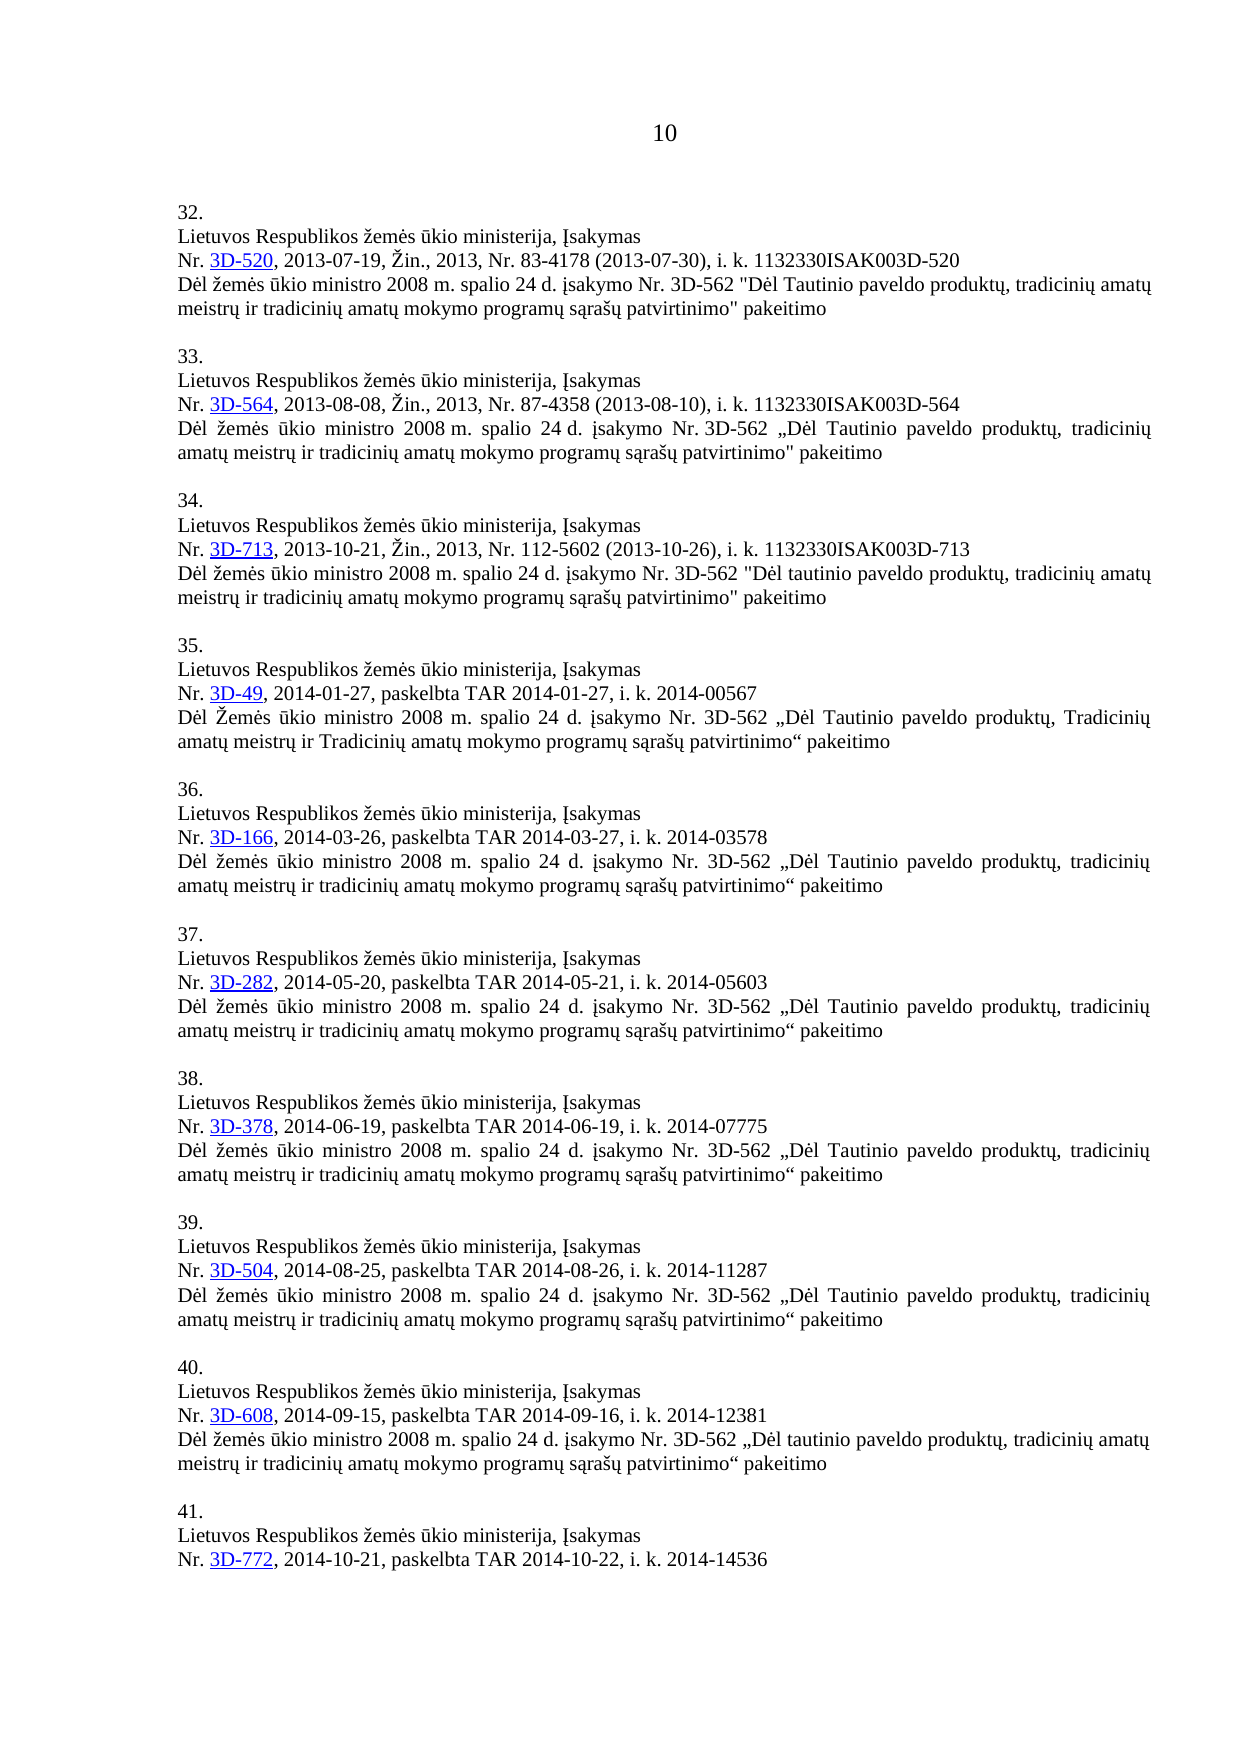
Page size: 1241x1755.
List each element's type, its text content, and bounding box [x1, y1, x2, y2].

text 37. [177, 922, 1152, 946]
text Dėl žemės ūkio ministro 2008 m. spalio 24 d. įsakymo Nr. 3D-562 „Dėl Tautinio paveldo produktų, tradicinių amatų meistrų ir tradicinių amatų mokymo programų sąrašų patvirtinimo“ pakeitimo [177, 994, 1152, 1042]
text Nr. 3D-772, 2014-10-21, paskelbta TAR 2014-10-22, i. k. 2014-14536 [177, 1547, 1152, 1571]
text Dėl Žemės ūkio ministro 2008 m. spalio 24 d. įsakymo Nr. 3D-562 „Dėl Tautinio paveldo produktų, Tradicinių amatų meistrų ir Tradicinių amatų mokymo programų sąrašų patvirtinimo“ pakeitimo [177, 705, 1152, 753]
text 39. [177, 1210, 1152, 1234]
text Nr. 3D-282, 2014-05-20, paskelbta TAR 2014-05-21, i. k. 2014-05603 [177, 970, 1152, 994]
text Nr. 3D-166, 2014-03-26, paskelbta TAR 2014-03-27, i. k. 2014-03578 [177, 825, 1152, 849]
text Lietuvos Respublikos žemės ūkio ministerija, Įsakymas [177, 657, 1152, 681]
text Nr. 3D-608, 2014-09-15, paskelbta TAR 2014-09-16, i. k. 2014-12381 [177, 1403, 1152, 1427]
text Lietuvos Respublikos žemės ūkio ministerija, Įsakymas [177, 1379, 1152, 1403]
text 32. [177, 200, 1152, 224]
text Dėl žemės ūkio ministro 2008 m. spalio 24 d. įsakymo Nr. 3D-562 „Dėl Tautinio paveldo produktų, tradicinių amatų meistrų ir tradicinių amatų mokymo programų sąrašų patvirtinimo" pakeitimo [177, 416, 1152, 464]
text Lietuvos Respublikos žemės ūkio ministerija, Įsakymas [177, 224, 1152, 248]
text Lietuvos Respublikos žemės ūkio ministerija, Įsakymas [177, 512, 1152, 537]
text Nr. 3D-378, 2014-06-19, paskelbta TAR 2014-06-19, i. k. 2014-07775 [177, 1114, 1152, 1138]
text 33. [177, 344, 1152, 368]
text 35. [177, 633, 1152, 657]
text Nr. 3D-520, 2013-07-19, Žin., 2013, Nr. 83-4178 (2013-07-30), i. k. 1132330ISAK003D-520 [177, 248, 1152, 272]
text Nr. 3D-713, 2013-10-21, Žin., 2013, Nr. 112-5602 (2013-10-26), i. k. 1132330ISAK003D-713 [177, 537, 1152, 561]
text 36. [177, 777, 1152, 801]
text Dėl žemės ūkio ministro 2008 m. spalio 24 d. įsakymo Nr. 3D-562 "Dėl Tautinio paveldo produktų, tradicinių amatų meistrų ir tradicinių amatų mokymo programų sąrašų patvirtinimo" pakeitimo [177, 272, 1152, 320]
text Lietuvos Respublikos žemės ūkio ministerija, Įsakymas [177, 946, 1152, 970]
text Lietuvos Respublikos žemės ūkio ministerija, Įsakymas [177, 801, 1152, 825]
text Dėl žemės ūkio ministro 2008 m. spalio 24 d. įsakymo Nr. 3D-562 „Dėl Tautinio paveldo produktų, tradicinių amatų meistrų ir tradicinių amatų mokymo programų sąrašų patvirtinimo“ pakeitimo [177, 849, 1152, 897]
text 41. [177, 1499, 1152, 1523]
text Nr. 3D-49, 2014-01-27, paskelbta TAR 2014-01-27, i. k. 2014-00567 [177, 681, 1152, 705]
text Lietuvos Respublikos žemės ūkio ministerija, Įsakymas [177, 368, 1152, 392]
text 34. [177, 488, 1152, 512]
text Nr. 3D-564, 2013-08-08, Žin., 2013, Nr. 87-4358 (2013-08-10), i. k. 1132330ISAK003D-564 [177, 392, 1152, 416]
text 40. [177, 1355, 1152, 1379]
text Dėl žemės ūkio ministro 2008 m. spalio 24 d. įsakymo Nr. 3D-562 „Dėl tautinio paveldo produktų, tradicinių amatų meistrų ir tradicinių amatų mokymo programų sąrašų patvirtinimo“ pakeitimo [177, 1427, 1152, 1475]
text Dėl žemės ūkio ministro 2008 m. spalio 24 d. įsakymo Nr. 3D-562 „Dėl Tautinio paveldo produktų, tradicinių amatų meistrų ir tradicinių amatų mokymo programų sąrašų patvirtinimo“ pakeitimo [177, 1282, 1152, 1331]
text Lietuvos Respublikos žemės ūkio ministerija, Įsakymas [177, 1234, 1152, 1258]
text Dėl žemės ūkio ministro 2008 m. spalio 24 d. įsakymo Nr. 3D-562 „Dėl Tautinio paveldo produktų, tradicinių amatų meistrų ir tradicinių amatų mokymo programų sąrašų patvirtinimo“ pakeitimo [177, 1138, 1152, 1186]
text Lietuvos Respublikos žemės ūkio ministerija, Įsakymas [177, 1090, 1152, 1114]
text Dėl žemės ūkio ministro 2008 m. spalio 24 d. įsakymo Nr. 3D-562 "Dėl tautinio paveldo produktų, tradicinių amatų meistrų ir tradicinių amatų mokymo programų sąrašų patvirtinimo" pakeitimo [177, 561, 1152, 609]
text Nr. 3D-504, 2014-08-25, paskelbta TAR 2014-08-26, i. k. 2014-11287 [177, 1258, 1152, 1282]
text 38. [177, 1066, 1152, 1090]
text Lietuvos Respublikos žemės ūkio ministerija, Įsakymas [177, 1523, 1152, 1547]
